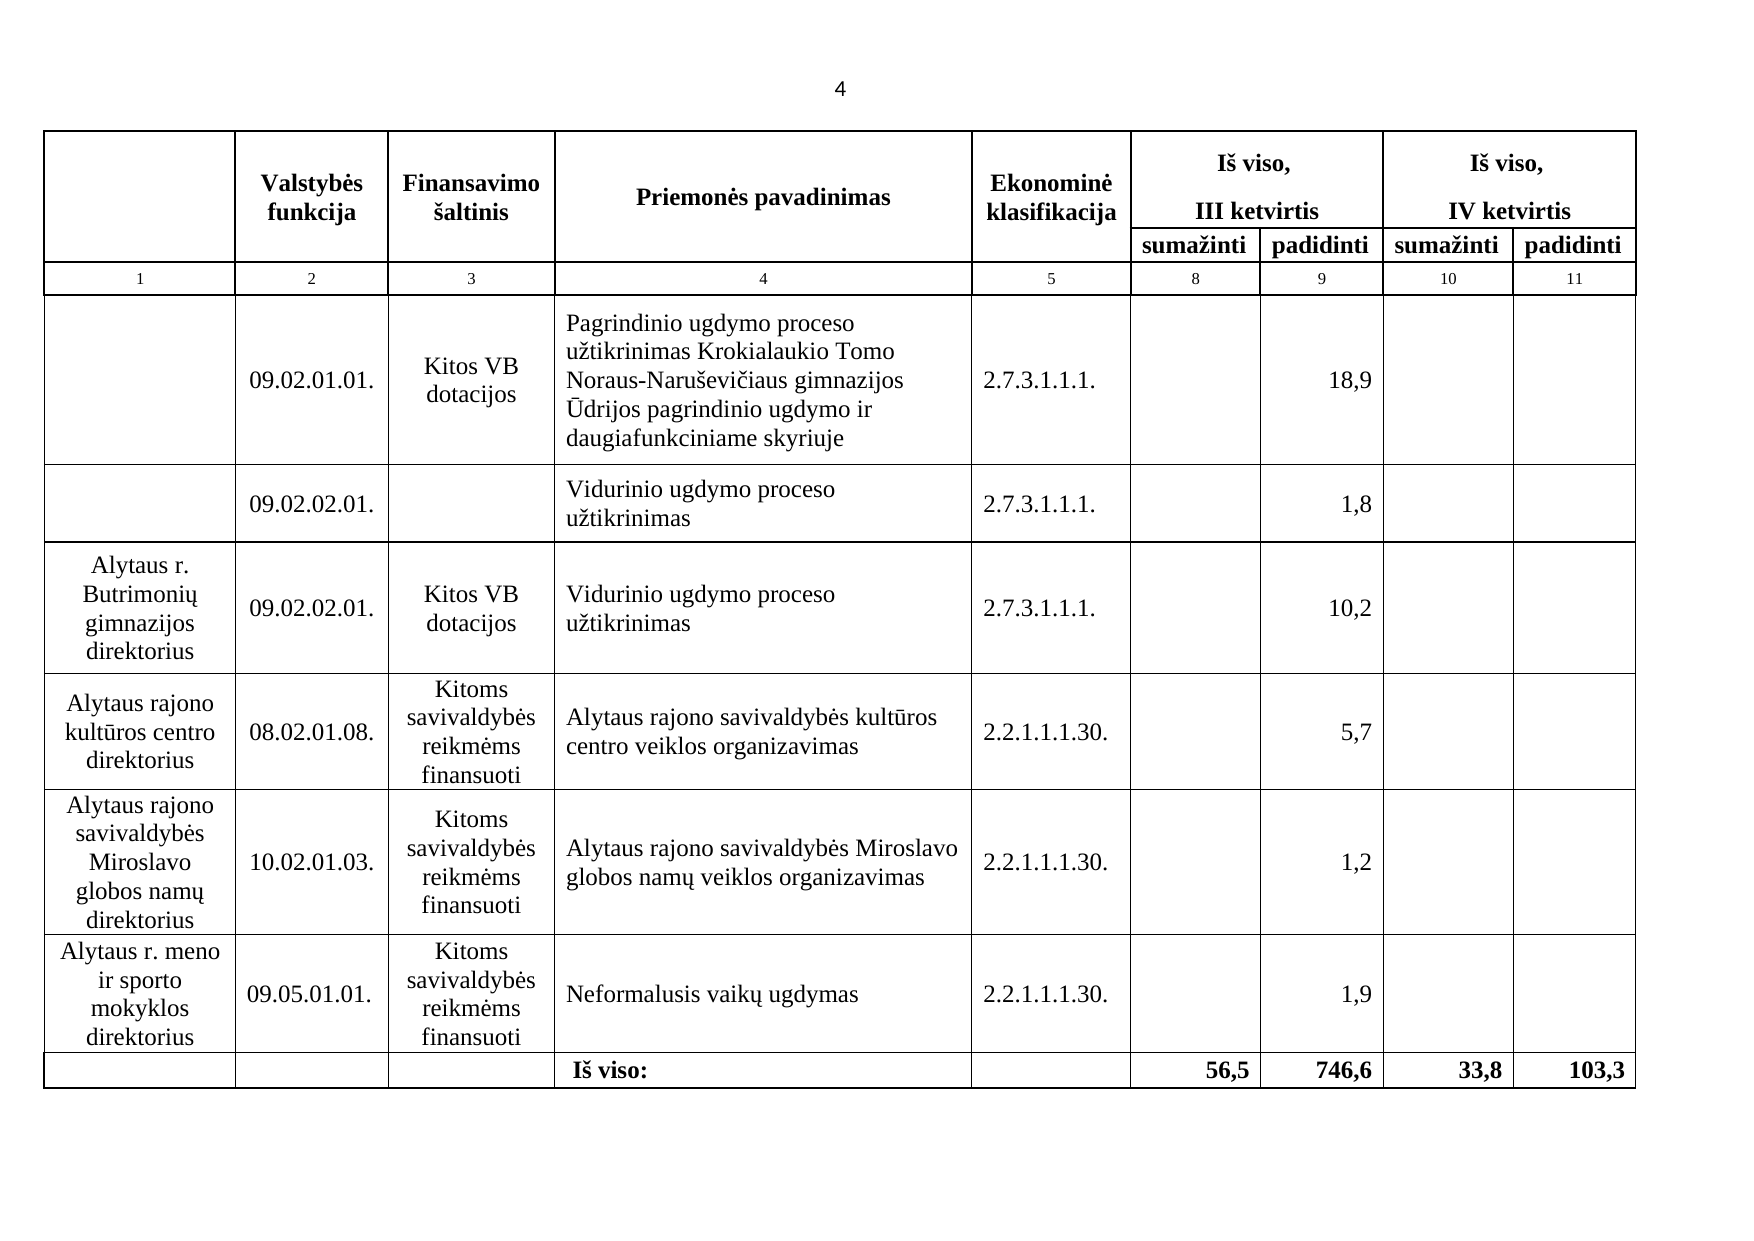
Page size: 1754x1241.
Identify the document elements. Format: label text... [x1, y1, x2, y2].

table_cell III ketvirtis [1132, 193, 1382, 227]
table_cell 1,2 [1261, 790, 1383, 933]
table_cell 10 [1384, 263, 1512, 294]
table_cell Kitoms savivaldybės reikmėms finansuoti [389, 674, 554, 789]
table_cell Kitos VB dotacijos [389, 543, 554, 673]
table_cell 1 [45, 263, 234, 294]
table_cell 2.2.1.1.1.30. [972, 935, 1130, 1052]
table_cell Alytaus rajono savivaldybės kultūros centro veiklos organizavimas [555, 674, 971, 789]
table_header Finansavimo šaltinis [389, 132, 554, 261]
table_cell padidinti [1261, 229, 1382, 261]
table_cell [972, 1053, 1130, 1087]
table_cell Alytaus r. meno ir sporto mokyklos direktorius [45, 935, 235, 1052]
table_cell [1384, 543, 1513, 673]
table_cell Alytaus rajono savivaldybės Miroslavo globos namų direktorius [45, 790, 235, 933]
table_cell 33,8 [1384, 1053, 1513, 1087]
table_cell [1384, 790, 1513, 933]
table_cell Alytaus rajono kultūros centro direktorius [45, 674, 235, 789]
table_cell [1514, 674, 1635, 789]
table_cell [1514, 465, 1635, 541]
table_cell Vidurinio ugdymo proceso užtikrinimas [555, 465, 971, 541]
table_cell 2.2.1.1.1.30. [972, 790, 1130, 933]
table_cell 5 [973, 263, 1130, 294]
table_cell [1131, 790, 1260, 933]
table_cell [389, 465, 554, 541]
table_cell [1384, 935, 1513, 1052]
table_header Priemonės pavadinimas [556, 132, 971, 261]
table_cell [389, 1053, 554, 1087]
table_cell [1131, 543, 1260, 673]
table_cell Vidurinio ugdymo proceso užtikrinimas [555, 543, 971, 673]
table_cell 103,3 [1514, 1053, 1635, 1087]
table_cell 18,9 [1261, 296, 1383, 464]
table_cell [1514, 296, 1635, 464]
table_cell Kitoms savivaldybės reikmėms finansuoti [389, 790, 554, 933]
table_cell 1,9 [1261, 935, 1383, 1052]
table_cell [1384, 465, 1513, 541]
table_cell Iš viso: [555, 1053, 971, 1087]
table_cell [45, 296, 235, 464]
table_cell [236, 1053, 388, 1087]
table_header Ekonominė klasifikacija [973, 132, 1130, 261]
table_cell [1514, 543, 1635, 673]
table_cell 09.02.02.01. [236, 465, 388, 541]
table_cell [1384, 674, 1513, 789]
table_cell 2.7.3.1.1.1. [972, 465, 1130, 541]
table_cell [1131, 465, 1260, 541]
table_cell [1384, 296, 1513, 464]
table_cell Kitos VB dotacijos [389, 296, 554, 464]
table_cell 9 [1261, 263, 1382, 294]
table_header [45, 132, 234, 261]
table_cell sumažinti [1132, 229, 1259, 261]
table_header Valstybės funkcija [236, 132, 387, 261]
table_cell padidinti [1514, 229, 1635, 261]
table_cell 08.02.01.08. [236, 674, 388, 789]
table_cell [1131, 296, 1260, 464]
table_cell Kitoms savivaldybės reikmėms finansuoti [389, 935, 554, 1052]
table_cell 2.2.1.1.1.30. [972, 674, 1130, 789]
table_cell Alytaus rajono savivaldybės Miroslavo globos namų veiklos organizavimas [555, 790, 971, 933]
table_cell 4 [556, 263, 971, 294]
table_header Iš viso, [1132, 132, 1382, 192]
table_cell 746,6 [1261, 1053, 1383, 1087]
table_cell 2.7.3.1.1.1. [972, 543, 1130, 673]
table_cell 2 [236, 263, 387, 294]
table_cell [1131, 674, 1260, 789]
table_cell [1131, 935, 1260, 1052]
table_cell 2.7.3.1.1.1. [972, 296, 1130, 464]
table_cell 10,2 [1261, 543, 1383, 673]
table_cell 1,8 [1261, 465, 1383, 541]
table_cell 09.02.01.01. [236, 296, 388, 464]
table_header Iš viso, [1384, 132, 1635, 192]
table_cell 09.05.01.01. [236, 935, 388, 1052]
table_cell Neformalusis vaikų ugdymas [555, 935, 971, 1052]
table_cell 8 [1132, 263, 1259, 294]
table_cell 3 [389, 263, 554, 294]
table_cell [45, 1053, 235, 1087]
table_cell Alytaus r. Butrimonių gimnazijos direktorius [45, 543, 235, 673]
table_cell 09.02.02.01. [236, 543, 388, 673]
table_cell 56,5 [1131, 1053, 1260, 1087]
table_cell [1514, 935, 1635, 1052]
table_cell Pagrindinio ugdymo proceso užtikrinimas Krokialaukio Tomo Noraus-Naruševičiaus gimnazijos Ūdrijos pagrindinio ugdymo ir daugiafunkciniame skyriuje [555, 296, 971, 464]
table_cell 10.02.01.03. [236, 790, 388, 933]
table_cell [1514, 790, 1635, 933]
table_cell sumažinti [1384, 229, 1512, 261]
table_cell 11 [1514, 263, 1635, 294]
table_cell IV ketvirtis [1384, 193, 1635, 227]
table_cell 5,7 [1261, 674, 1383, 789]
table_cell [45, 465, 235, 541]
